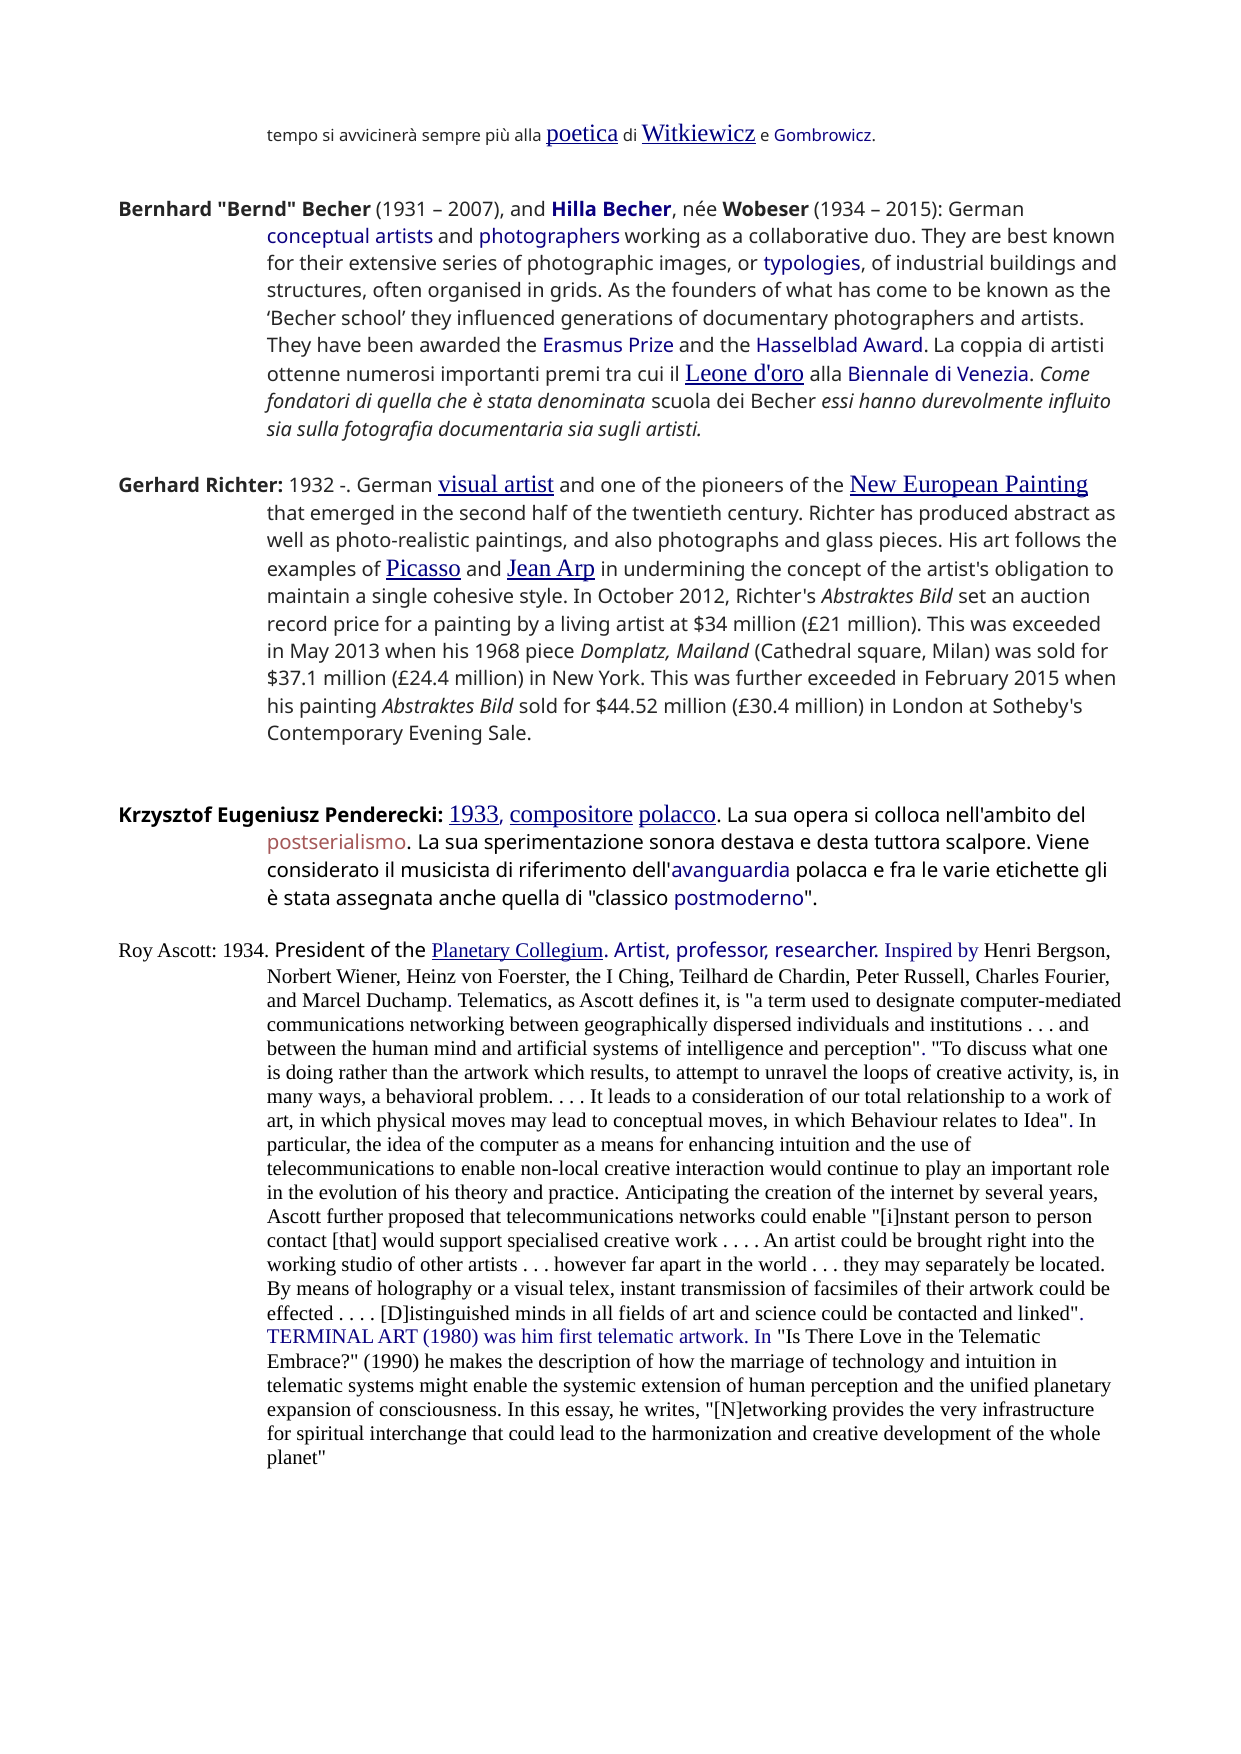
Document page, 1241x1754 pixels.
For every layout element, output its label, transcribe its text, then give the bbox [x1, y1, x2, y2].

text Roy Ascott: 1934. President of the Planetary Collegium. Artist, professor, researcher. Inspired by Henri Bergson, Norbert Wiener, Heinz von Foerster, the I Ching, Teilhard de Chardin, Peter Russell, Charles Fourier, and Marcel Duchamp. Telematics, as Ascott defines it, is "a term used to designate computer-mediated communications networking between geographically dispersed individuals and institutions . . . and between the human mind and artificial systems of intelligence and perception". "To discuss what one is doing rather than the artwork which results, to attempt to unravel the loops of creative activity, is, in many ways, a behavioral problem. . . . It leads to a consideration of our total relationship to a work of art, in which physical moves may lead to conceptual moves, in which Behaviour relates to Idea". In particular, the idea of the computer as a means for enhancing intuition and the use of telecommunications to enable non-local creative interaction would continue to play an important role in the evolution of his theory and practice. Anticipating the creation of the internet by several years, Ascott further proposed that telecommunications networks could enable "[i]nstant person to person contact [that] would support specialised creative work . . . . An artist could be brought right into the working studio of other artists . . . however far apart in the world . . . they may separately be located. By means of holography or a visual telex, instant transmission of facsimiles of their artwork could be effected . . . . [D]istinguished minds in all fields of art and science could be contacted and linked". TERMINAL ART (1980) was him first telematic artwork. In "Is There Love in the Telematic Embrace?" (1990) he makes the description of how the marriage of technology and intuition in telematic systems might enable the systemic extension of human perception and the unified planetary expansion of consciousness. In this essay, he writes, "[N]etworking provides the very infrastructure for spiritual interchange that could lead to the harmonization and creative development of the whole planet" [118, 936, 1122, 1469]
text tempo si avvicinerà sempre più alla poetica di Witkiewicz e Gombrowicz. [118, 118, 1122, 147]
text Bernhard "Bernd" Becher (1931 – 2007), and Hilla Becher, née Wobeser (1934 – 2015): German conceptual artists and photographers working as a collaborative duo. They are best known for their extensive series of photographic images, or typologies, of industrial buildings and structures, often organised in grids. As the founders of what has come to be known as the ‘Becher school’ they influenced generations of documentary photographers and artists. They have been awarded the Erasmus Prize and the Hasselblad Award. La coppia di artisti ottenne numerosi importanti premi tra cui il Leone d'oro alla Biennale di Venezia. Come fondatori di quella che è stata denominata scuola dei Becher essi hanno durevolmente influito sia sulla fotografia documentaria sia sugli artisti. [118, 194, 1122, 442]
text Gerhard Richter: 1932 -. German visual artist and one of the pioneers of the New European Painting that emerged in the second half of the twentieth century. Richter has produced abstract as well as photo-realistic paintings, and also photographs and glass pieces. His art follows the examples of Picasso and Jean Arp in undermining the concept of the artist's obligation to maintain a single cohesive style. In October 2012, Richter's Abstraktes Bild set an auction record price for a painting by a living artist at $34 million (£21 million). This was exceeded in May 2013 when his 1968 piece Domplatz, Mailand (Cathedral square, Milan) was sold for $37.1 million (£24.4 million) in New York. This was further exceeded in February 2015 when his painting Abstraktes Bild sold for $44.52 million (£30.4 million) in London at Sotheby's Contemporary Evening Sale. [118, 469, 1122, 746]
text Krzysztof Eugeniusz Penderecki: 1933, compositore polacco. La sua opera si colloca nell'ambito del postserialismo. La sua sperimentazione sonora destava e desta tuttora scalpore. Viene considerato il musicista di riferimento dell'avanguardia polacca e fra le varie etichette gli è stata assegnata anche quella di "classico postmoderno". [118, 799, 1122, 912]
